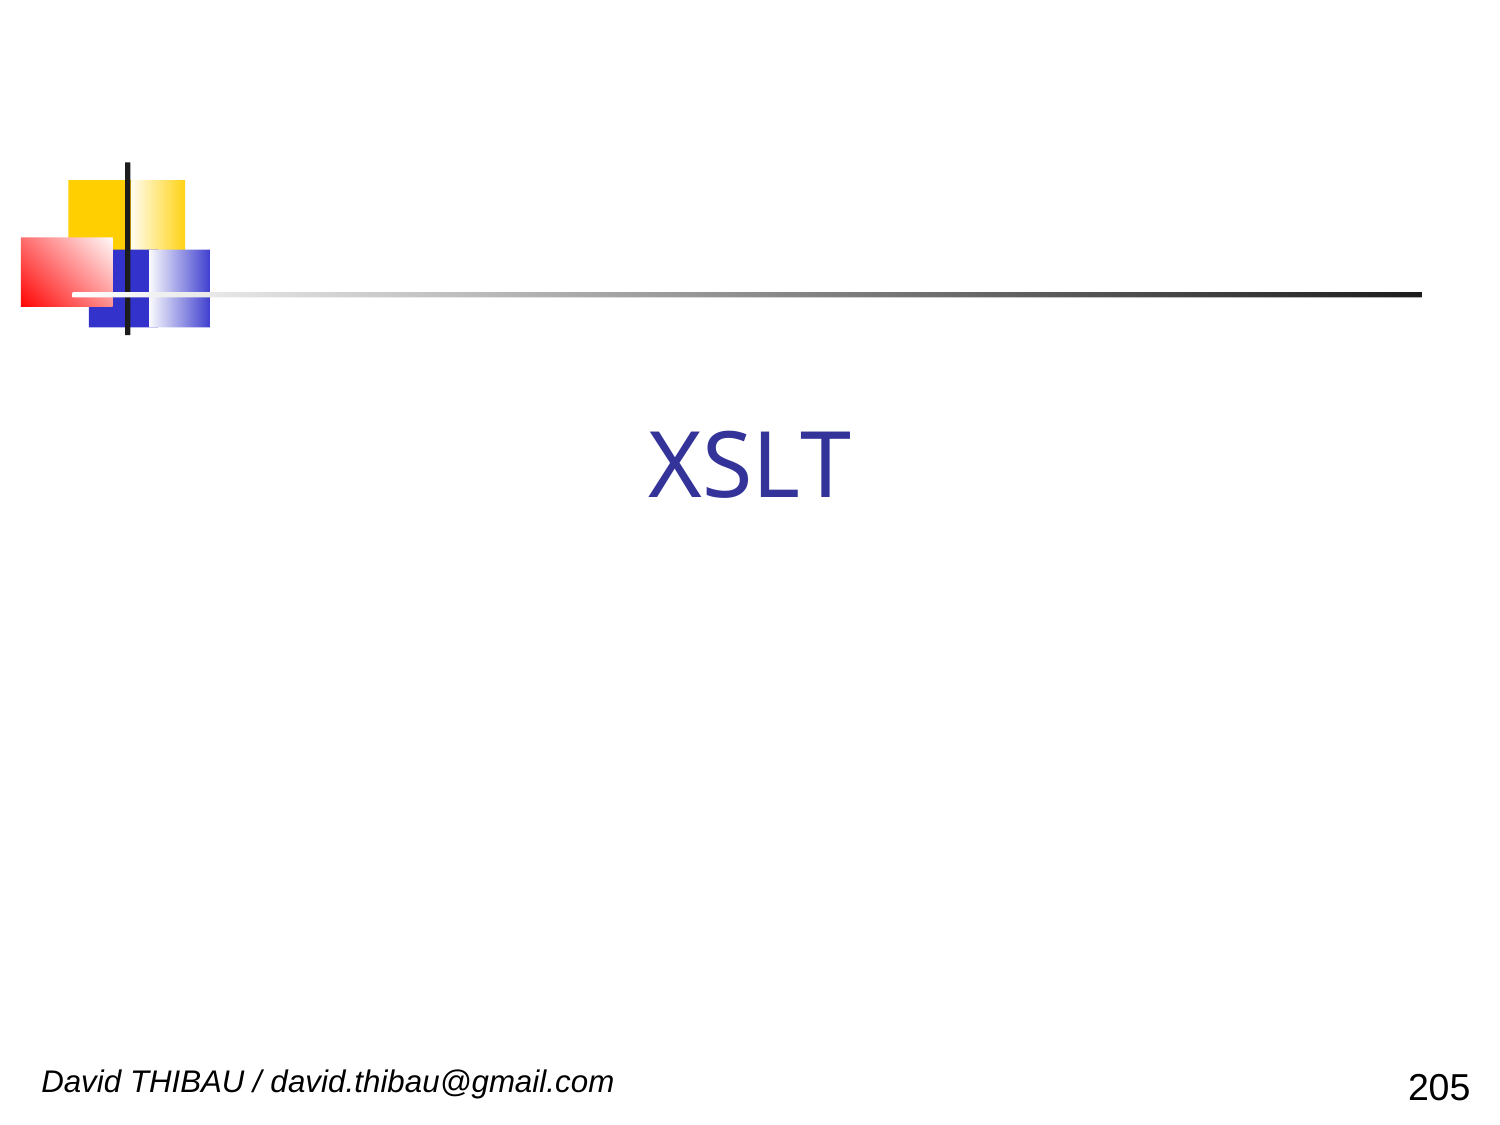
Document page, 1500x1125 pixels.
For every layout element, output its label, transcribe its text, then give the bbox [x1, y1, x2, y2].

title XSLT [112, 349, 1388, 591]
